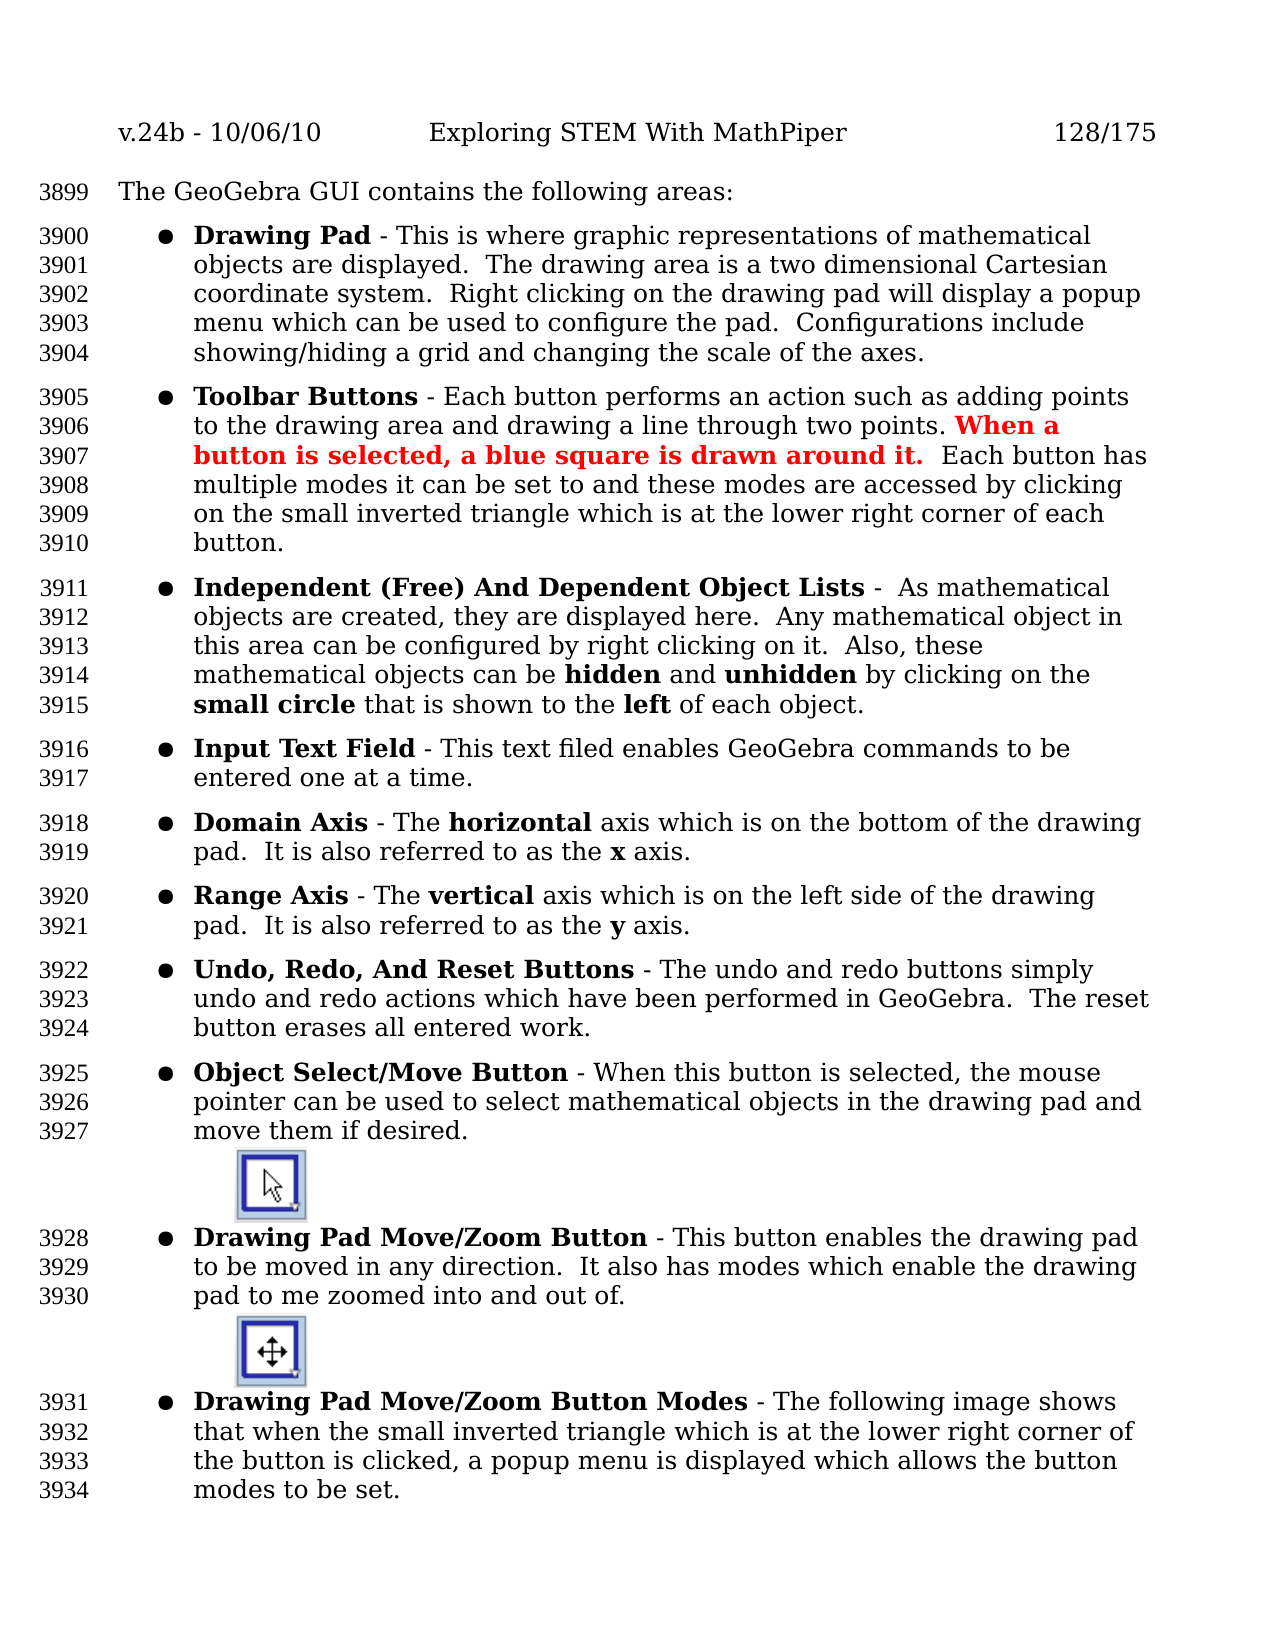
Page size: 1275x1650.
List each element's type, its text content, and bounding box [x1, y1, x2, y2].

picture [234, 1147, 308, 1223]
picture [234, 1313, 308, 1388]
list Drawing Pad - This is where graphic representations of mathematical objects are displayed. The drawing area is a two dimensional Cartesian coordinate system. Right clicking on the drawing pad will display a popup menu which can be used to configure the pad. Configurations include showing/hiding a grid and changing the scale of the axes. [156, 221, 1157, 367]
list Independent (Free) And Dependent Object Lists - As mathematical objects are created, they are displayed here. Any mathematical object in this area can be configured by right clicking on it. Also, these mathematical objects can be hidden and unhidden by clicking on the small circle that is shown to the left of each object. [156, 573, 1157, 719]
list Toolbar Buttons - Each button performs an action such as adding points to the drawing area and drawing a line through two points. When a button is selected, a blue square is drawn around it. Each button has multiple modes it can be set to and these modes are accessed by clicking on the small inverted triangle which is at the lower right corner of each button. [156, 382, 1157, 558]
list Input Text Field - This text filed enables GeoGebra commands to be entered one at a time. [156, 734, 1157, 793]
list Range Axis - The vertical axis which is on the left side of the drawing pad. It is also referred to as the y axis. [156, 881, 1157, 940]
list Object Select/Move Button - When this button is selected, the mouse pointer can be used to select mathematical objects in the drawing pad and move them if desired. [156, 1058, 1157, 1146]
list Drawing Pad Move/Zoom Button - This button enables the drawing pad to be moved in any direction. It also has modes which enable the drawing pad to me zoomed into and out of. [156, 1220, 1157, 1310]
text The GeoGebra GUI contains the following areas: [118, 177, 1157, 206]
list Drawing Pad Move/Zoom Button Modes - The following image shows that when the small inverted triangle which is at the lower right corner of the button is clicked, a popup menu is displayed which allows the button modes to be set. [156, 1385, 1157, 1504]
list Undo, Redo, And Reset Buttons - The undo and redo buttons simply undo and redo actions which have been performed in GeoGebra. The reset button erases all entered work. [156, 955, 1157, 1043]
list Domain Axis - The horizontal axis which is on the bottom of the drawing pad. It is also referred to as the x axis. [156, 808, 1157, 866]
